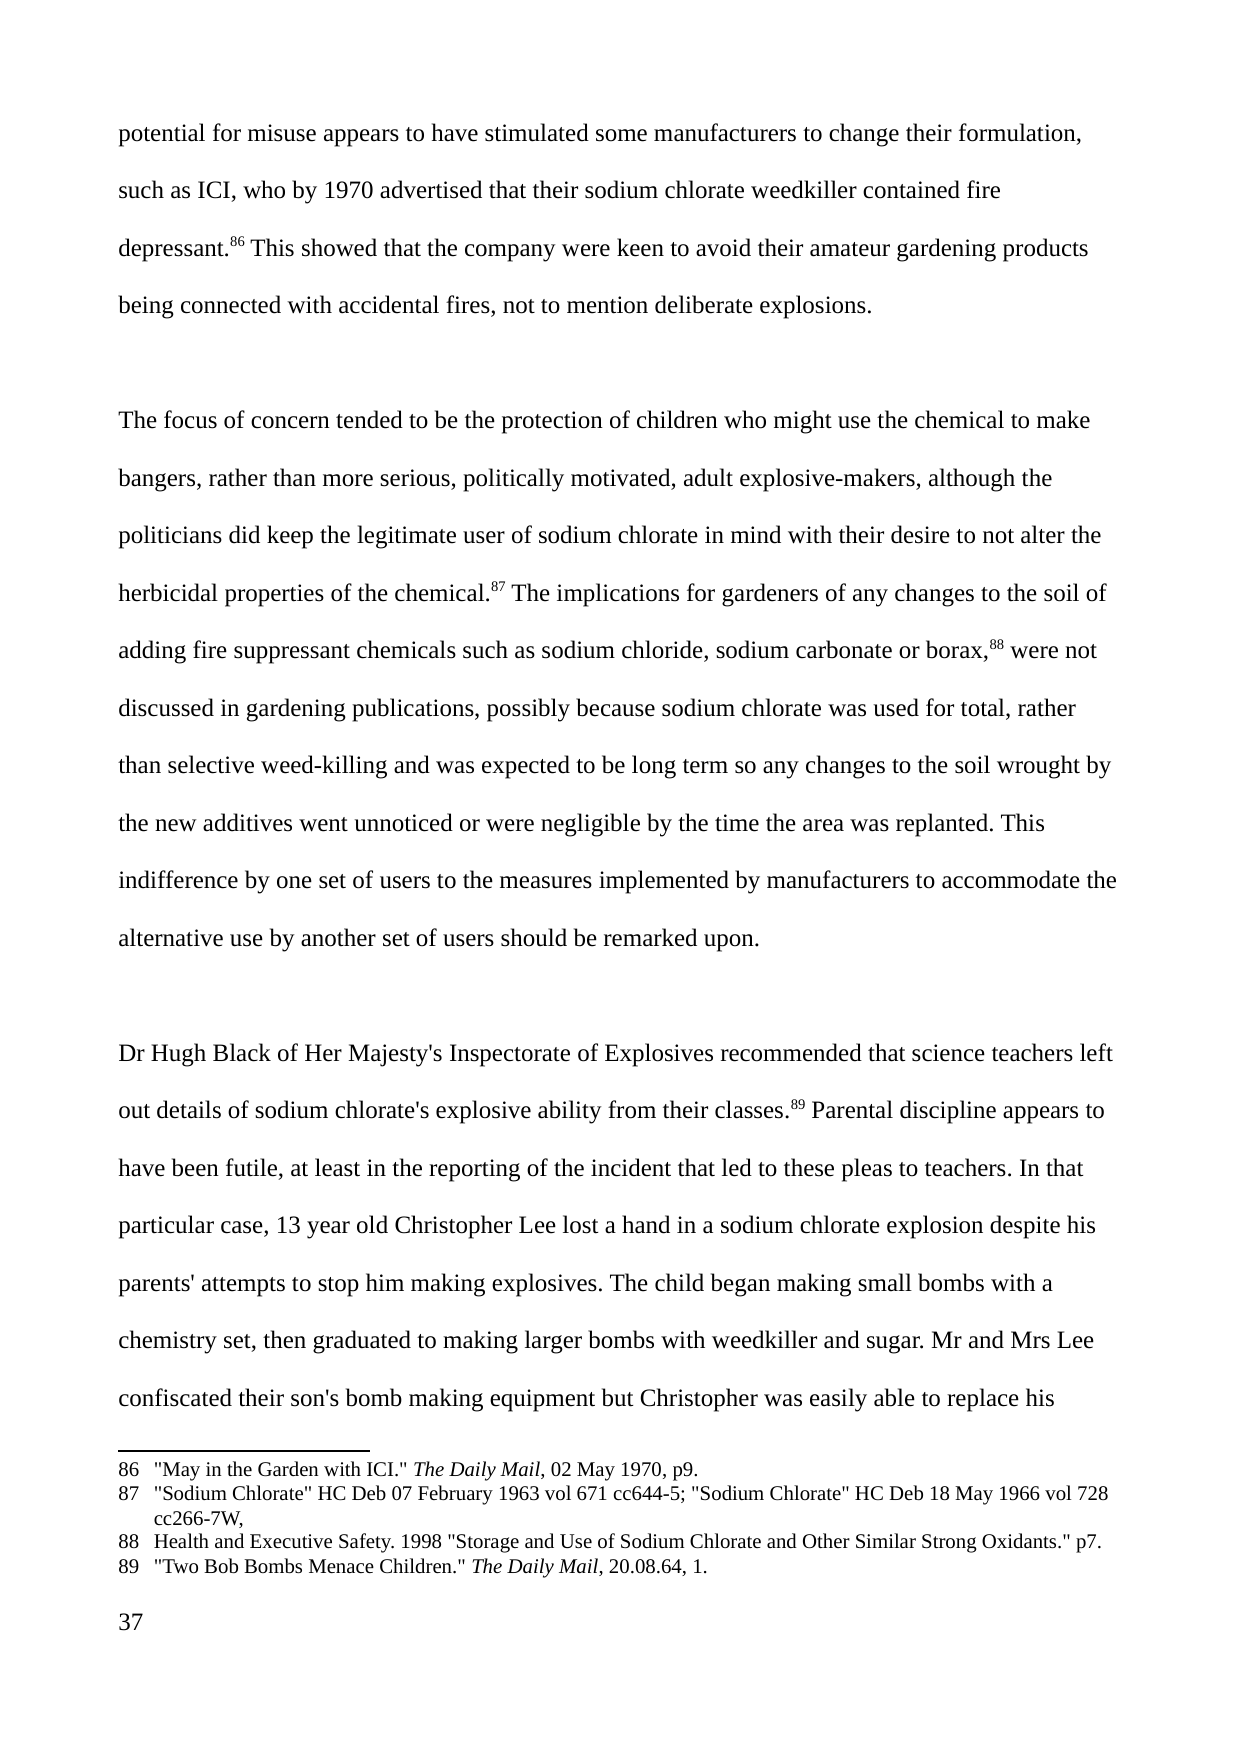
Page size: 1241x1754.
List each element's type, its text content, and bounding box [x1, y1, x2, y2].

text "Two Bob Bombs Menace Children." The Daily Mail, 20.08.64, 1. [118, 1553, 1122, 1578]
text potential for misuse appears to have stimulated some manufacturers to change their formulation, such as ICI, who by 1970 advertised that their sodium chlorate weedkiller contained fire depressant. This showed that the company were keen to avoid their amateur gardening products being connected with accidental fires, not to mention deliberate explosions. [118, 118, 1122, 319]
text The focus of concern tended to be the protection of children who might use the chemical to make bangers, rather than more serious, politically motivated, adult explosive-makers, although the politicians did keep the legitimate user of sodium chlorate in mind with their desire to not alter the herbicidal properties of the chemical. The implications for gardeners of any changes to the soil of adding fire suppressant chemicals such as sodium chloride, sodium carbonate or borax, were not discussed in gardening publications, possibly because sodium chlorate was used for total, rather than selective weed-killing and was expected to be long term so any changes to the soil wrought by the new additives went unnoticed or were negligible by the time the area was replanted. This indifference by one set of users to the measures implemented by manufacturers to accommodate the alternative use by another set of users should be remarked upon. [118, 406, 1122, 952]
text "May in the Garden with ICI." The Daily Mail, 02 May 1970, p9. [118, 1457, 1122, 1481]
text Health and Executive Safety. 1998 "Storage and Use of Sodium Chlorate and Other Similar Strong Oxidants." p7. [118, 1529, 1122, 1553]
text "Sodium Chlorate" HC Deb 07 February 1963 vol 671 cc644-5; "Sodium Chlorate" HC Deb 18 May 1966 vol 728 cc266-7W, [118, 1481, 1122, 1529]
text Dr Hugh Black of Her Majesty's Inspectorate of Explosives recommended that science teachers left out details of sodium chlorate's explosive ability from their classes. Parental discipline appears to have been futile, at least in the reporting of the incident that led to these pleas to teachers. In that particular case, 13 year old Christopher Lee lost a hand in a sodium chlorate explosion despite his parents' attempts to stop him making explosives. The child began making small bombs with a chemistry set, then graduated to making larger bombs with weedkiller and sugar. Mr and Mrs Lee confiscated their son's bomb making equipment but Christopher was easily able to replace his [118, 1038, 1122, 1412]
